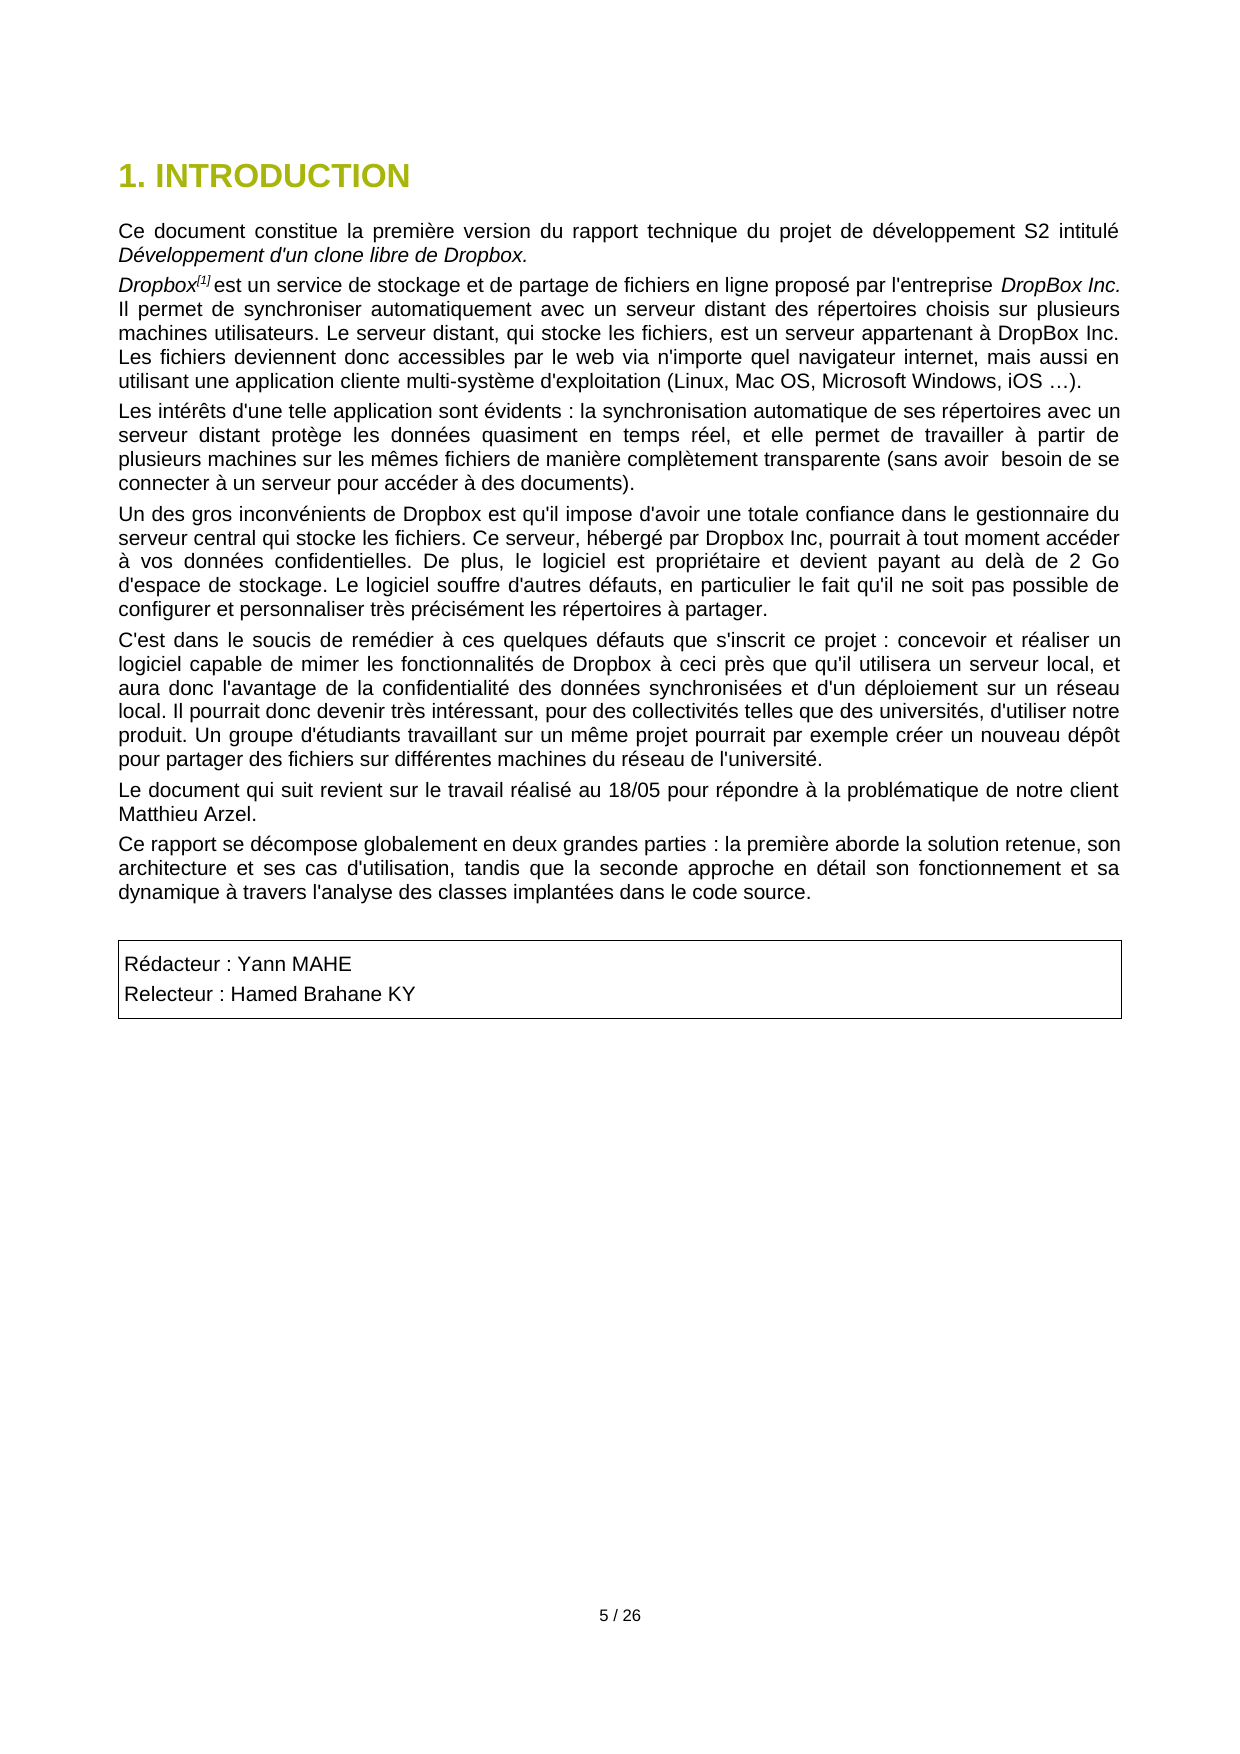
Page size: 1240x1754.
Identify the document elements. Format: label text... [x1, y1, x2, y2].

table_header Rédacteur : Yann MAHE Relecteur : Hamed Brahane KY [119, 941, 1121, 1018]
text C'est dans le soucis de remédier à ces quelques défauts que s'inscrit ce projet : concevoir et réaliser un logiciel capable de mimer les fonctionnalités de Dropbox à ceci près que qu'il utilisera un serveur local, et aura donc l'avantage de la confidentialité des données synchronisées et d'un déploiement sur un réseau local. Il pourrait donc devenir très intéressant, pour des collectivités telles que des universités, d'utiliser notre produit. Un groupe d'étudiants travaillant sur un même projet pourrait par exemple créer un nouveau dépôt pour partager des fichiers sur différentes machines du réseau de l'université. [118, 627, 1121, 771]
text Ce document constitue la première version du rapport technique du projet de développement S2 intitulé Développement d'un clone libre de Dropbox. [118, 219, 1121, 267]
text Ce rapport se décompose globalement en deux grandes parties : la première aborde la solution retenue, son architecture et ses cas d'utilisation, tandis que la seconde approche en détail son fonctionnement et sa dynamique à travers l'analyse des classes implantées dans le code source. [118, 832, 1121, 903]
text Un des gros inconvénients de Dropbox est qu'il impose d'avoir une totale confiance dans le gestionnaire du serveur central qui stocke les fichiers. Ce serveur, hébergé par Dropbox Inc, pourrait à tout moment accéder à vos données confidentielles. De plus, le logiciel est propriétaire et devient payant au delà de 2 Go d'espace de stockage. Le logiciel souffre d'autres défauts, en particulier le fait qu'il ne soit pas possible de configurer et personnaliser très précisément les répertoires à partager. [118, 501, 1121, 621]
text Dropbox[1] est un service de stockage et de partage de fichiers en ligne proposé par l'entreprise DropBox Inc. Il permet de synchroniser automatiquement avec un serveur distant des répertoires choisis sur plusieurs machines utilisateurs. Le serveur distant, qui stocke les fichiers, est un serveur appartenant à DropBox Inc. Les fichiers deviennent donc accessibles par le web via n'importe quel navigateur internet, mais aussi en utilisant une application cliente multi-système d'exploitation (Linux, Mac OS, Microsoft Windows, iOS …). [118, 273, 1121, 393]
subtitle Introduction [118, 156, 1121, 194]
text Les intérêts d'une telle application sont évidents : la synchronisation automatique de ses répertoires avec un serveur distant protège les données quasiment en temps réel, et elle permet de travailler à partir de plusieurs machines sur les mêmes fichiers de manière complètement transparente (sans avoir besoin de se connecter à un serveur pour accéder à des documents). [118, 399, 1121, 495]
text Le document qui suit revient sur le travail réalisé au 18/05 pour répondre à la problématique de notre client Matthieu Arzel. [118, 777, 1121, 825]
